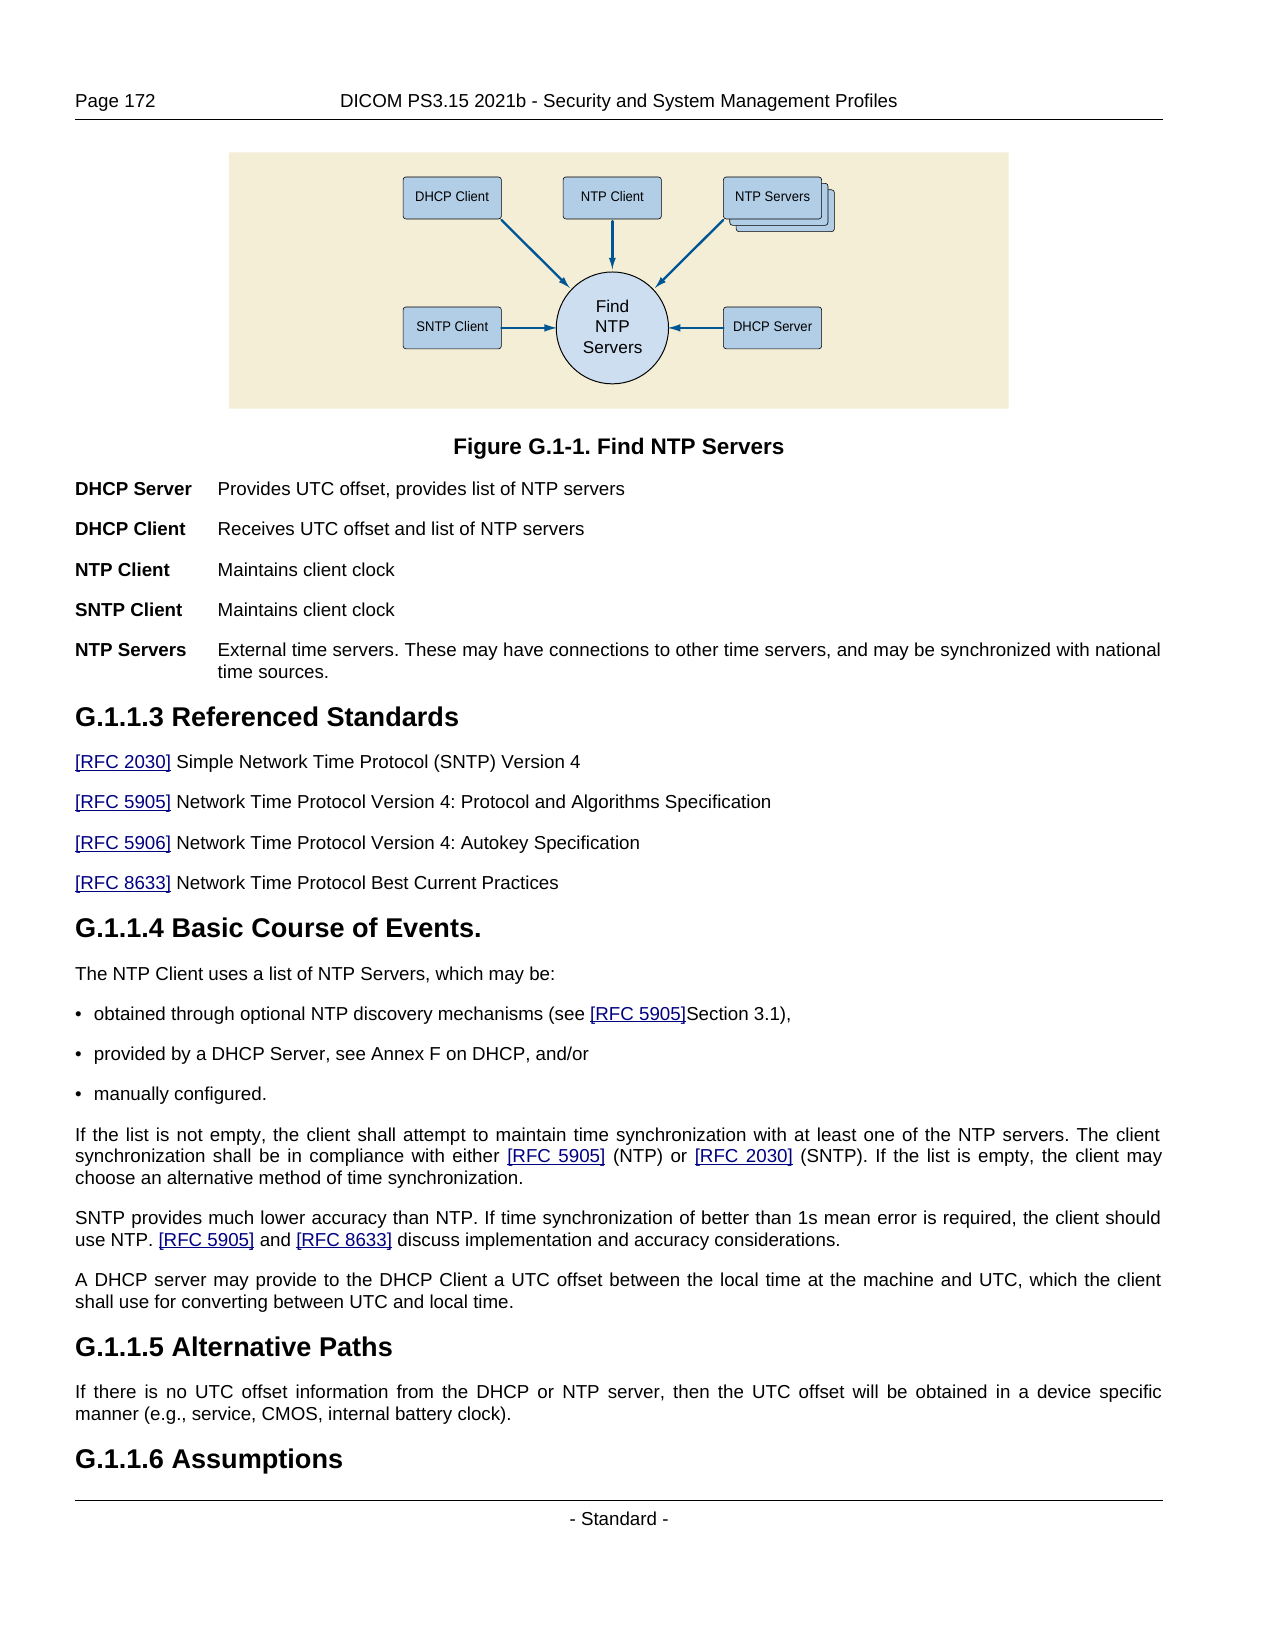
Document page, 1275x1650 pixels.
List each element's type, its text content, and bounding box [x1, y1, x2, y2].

text NTP Servers External time servers. These may have connections to other time servers, and may be synchronized with national time sources. [75, 639, 1162, 682]
text Figure G.1-1. Find NTP Servers [75, 433, 1162, 459]
text If the list is not empty, the client shall attempt to maintain time synchronization with at least one of the NTP servers. The client synchronization shall be in compliance with either [RFC 5905] (NTP) or [RFC 2030] (SNTP). If the list is empty, the client may choose an alternative method of time synchronization. [75, 1123, 1162, 1188]
text A DHCP server may provide to the DHCP Client a UTC offset between the local time at the machine and UTC, which the client shall use for converting between UTC and local time. [75, 1269, 1162, 1312]
text • obtained through optional NTP discovery mechanisms (see [RFC 5905]Section 3.1), [75, 1003, 1162, 1024]
text SNTP Client Maintains client clock [75, 599, 1162, 620]
text [RFC 8633] Network Time Protocol Best Current Practices [75, 872, 1162, 893]
text [RFC 5906] Network Time Protocol Version 4: Autokey Specification [75, 832, 1162, 853]
text • provided by a DHCP Server, see Annex F on DHCP, and/or [75, 1043, 1162, 1064]
text The NTP Client uses a list of NTP Servers, which may be: [75, 962, 1162, 984]
text NTP Client Maintains client clock [75, 558, 1162, 580]
text [RFC 5905] Network Time Protocol Version 4: Protocol and Algorithms Specification [75, 791, 1162, 813]
text SNTP provides much lower accuracy than NTP. If time synchronization of better than 1s mean error is required, the client should use NTP. [RFC 5905] and [RFC 8633] discuss implementation and accuracy considerations. [75, 1207, 1162, 1250]
text [RFC 2030] Simple Network Time Protocol (SNTP) Version 4 [75, 751, 1162, 773]
text DHCP Client Receives UTC offset and list of NTP servers [75, 518, 1162, 540]
text G.1.1.4 Basic Course of Events. [75, 912, 1162, 943]
text • manually configured. [75, 1083, 1162, 1105]
text DHCP Server Provides UTC offset, provides list of NTP servers [75, 478, 1162, 499]
text G.1.1.5 Alternative Paths [75, 1331, 1162, 1362]
text G.1.1.6 Assumptions [75, 1443, 1162, 1474]
text If there is no UTC offset information from the DHCP or NTP server, then the UTC offset will be obtained in a device specific manner (e.g., service, CMOS, internal battery clock). [75, 1381, 1162, 1424]
text G.1.1.3 Referenced Standards [75, 701, 1162, 732]
